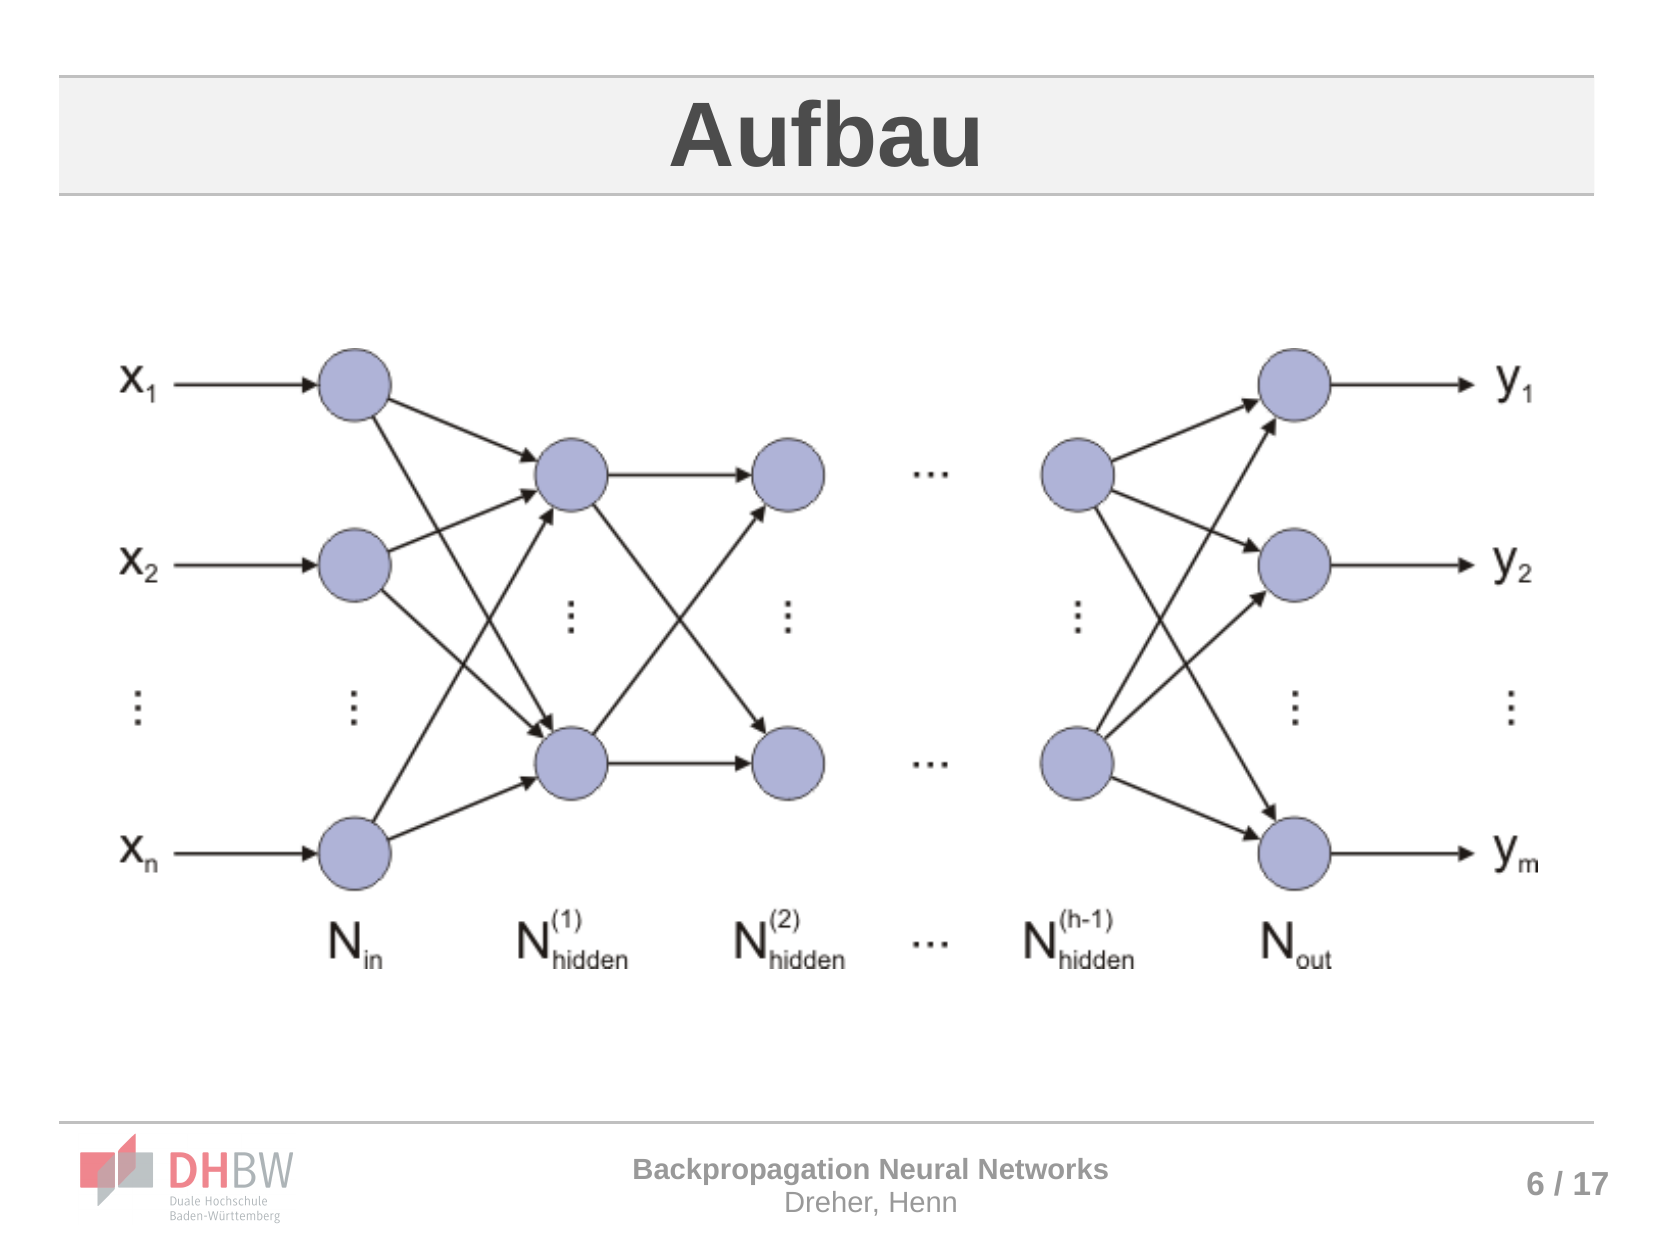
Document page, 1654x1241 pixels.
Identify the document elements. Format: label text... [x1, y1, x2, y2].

title Aufbau [59, 31, 1595, 239]
picture [78, 1133, 296, 1225]
picture [119, 348, 1538, 969]
